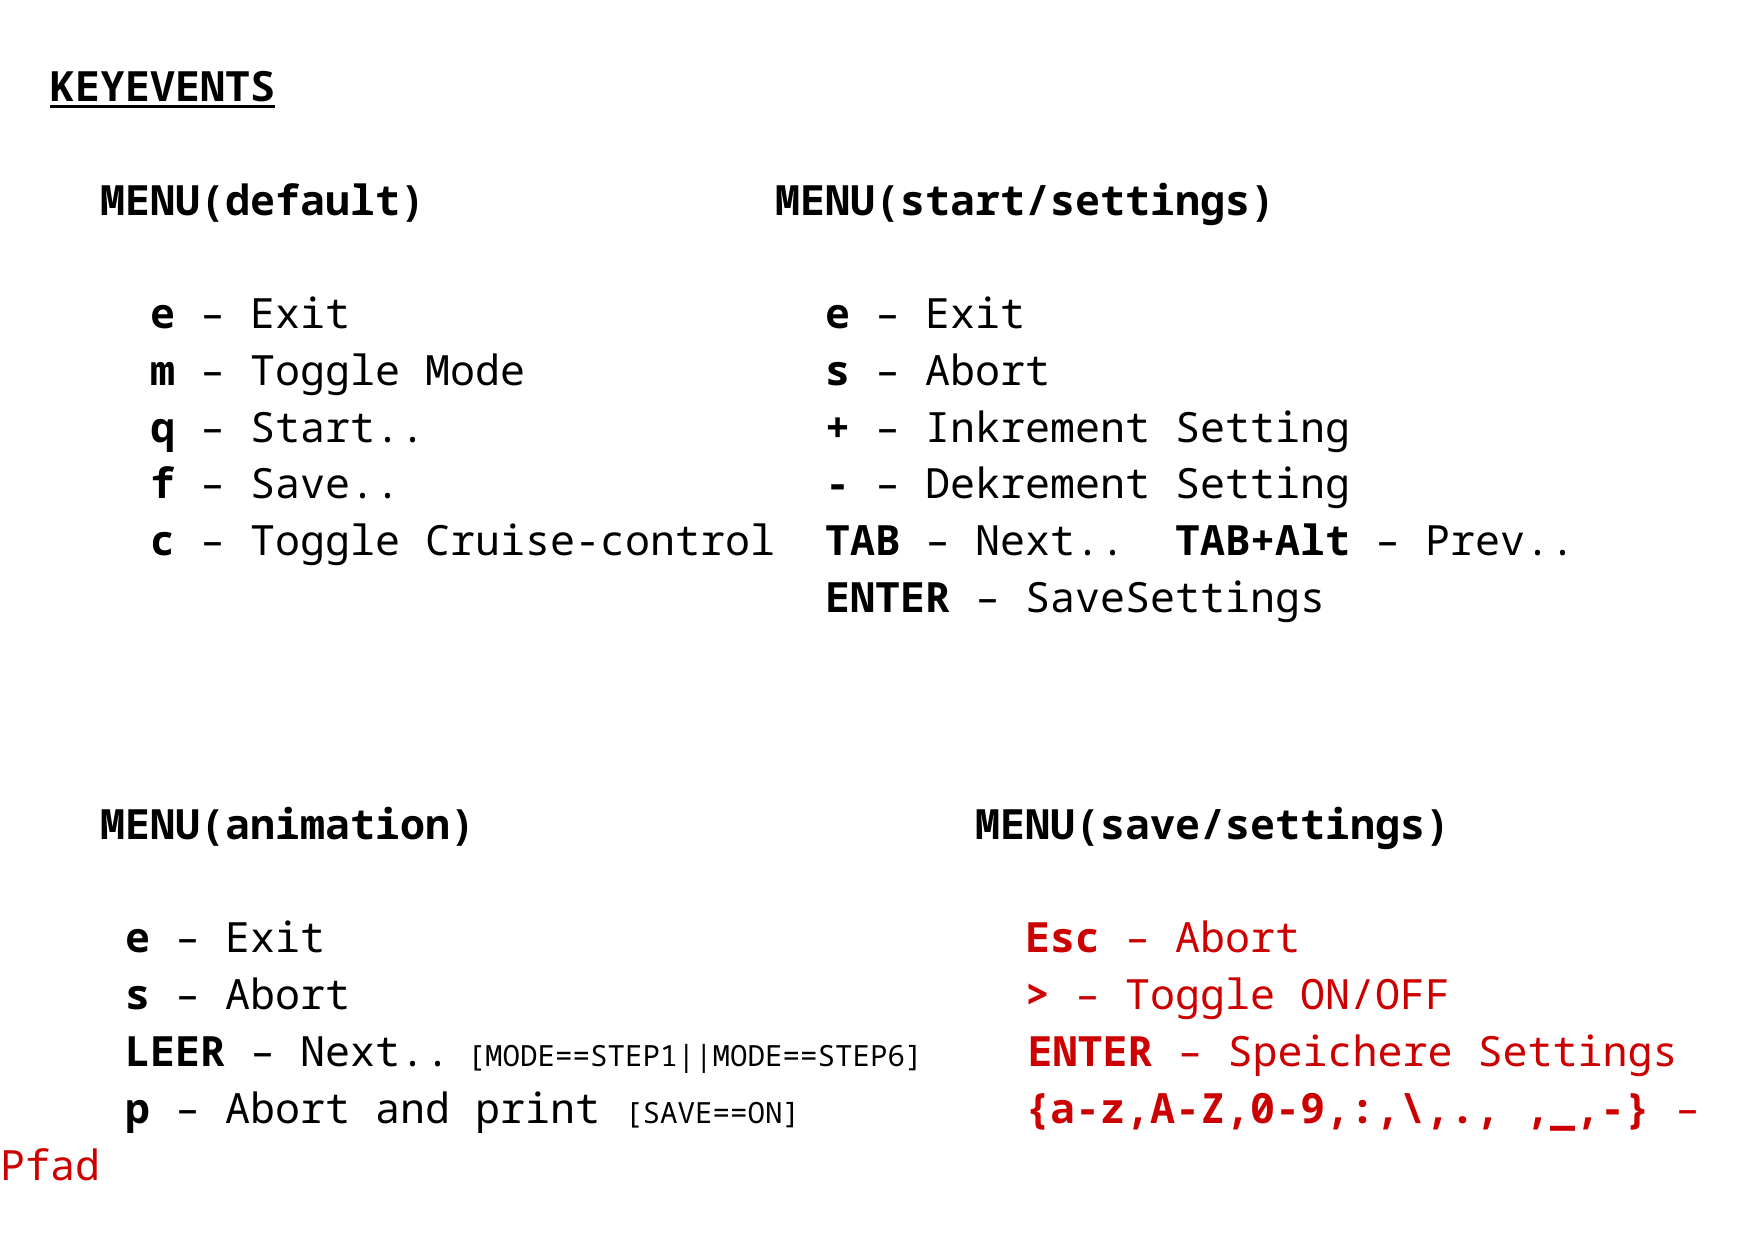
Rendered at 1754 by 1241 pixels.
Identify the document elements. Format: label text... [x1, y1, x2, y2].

text ENTER – SaveSettings [0, 568, 1754, 624]
text e – Exit Esc – Abort [0, 908, 1754, 965]
text m – Toggle Mode s – Abort [0, 341, 1754, 397]
text KEYEVENTS [0, 57, 1754, 113]
text MENU(default) MENU(start/settings) [0, 170, 1754, 227]
text c – Toggle Cruise-control TAB – Next.. TAB+Alt – Prev.. [0, 511, 1754, 568]
text f – Save.. - – Dekrement Setting [0, 454, 1754, 511]
text LEER – Next.. [MODE==STEP1||MODE==STEP6] ENTER – Speichere Settings [0, 1022, 1754, 1079]
text s – Abort > – Toggle ON/OFF [0, 965, 1754, 1022]
text e – Exit e – Exit [0, 284, 1754, 341]
text p – Abort and print [SAVE==ON] {a-z,A-Z,0-9,:,\,., ,_,-} – Pfad [0, 1079, 1754, 1192]
text q – Start.. + – Inkrement Setting [0, 397, 1754, 454]
text MENU(animation) MENU(save/settings) [0, 795, 1754, 852]
